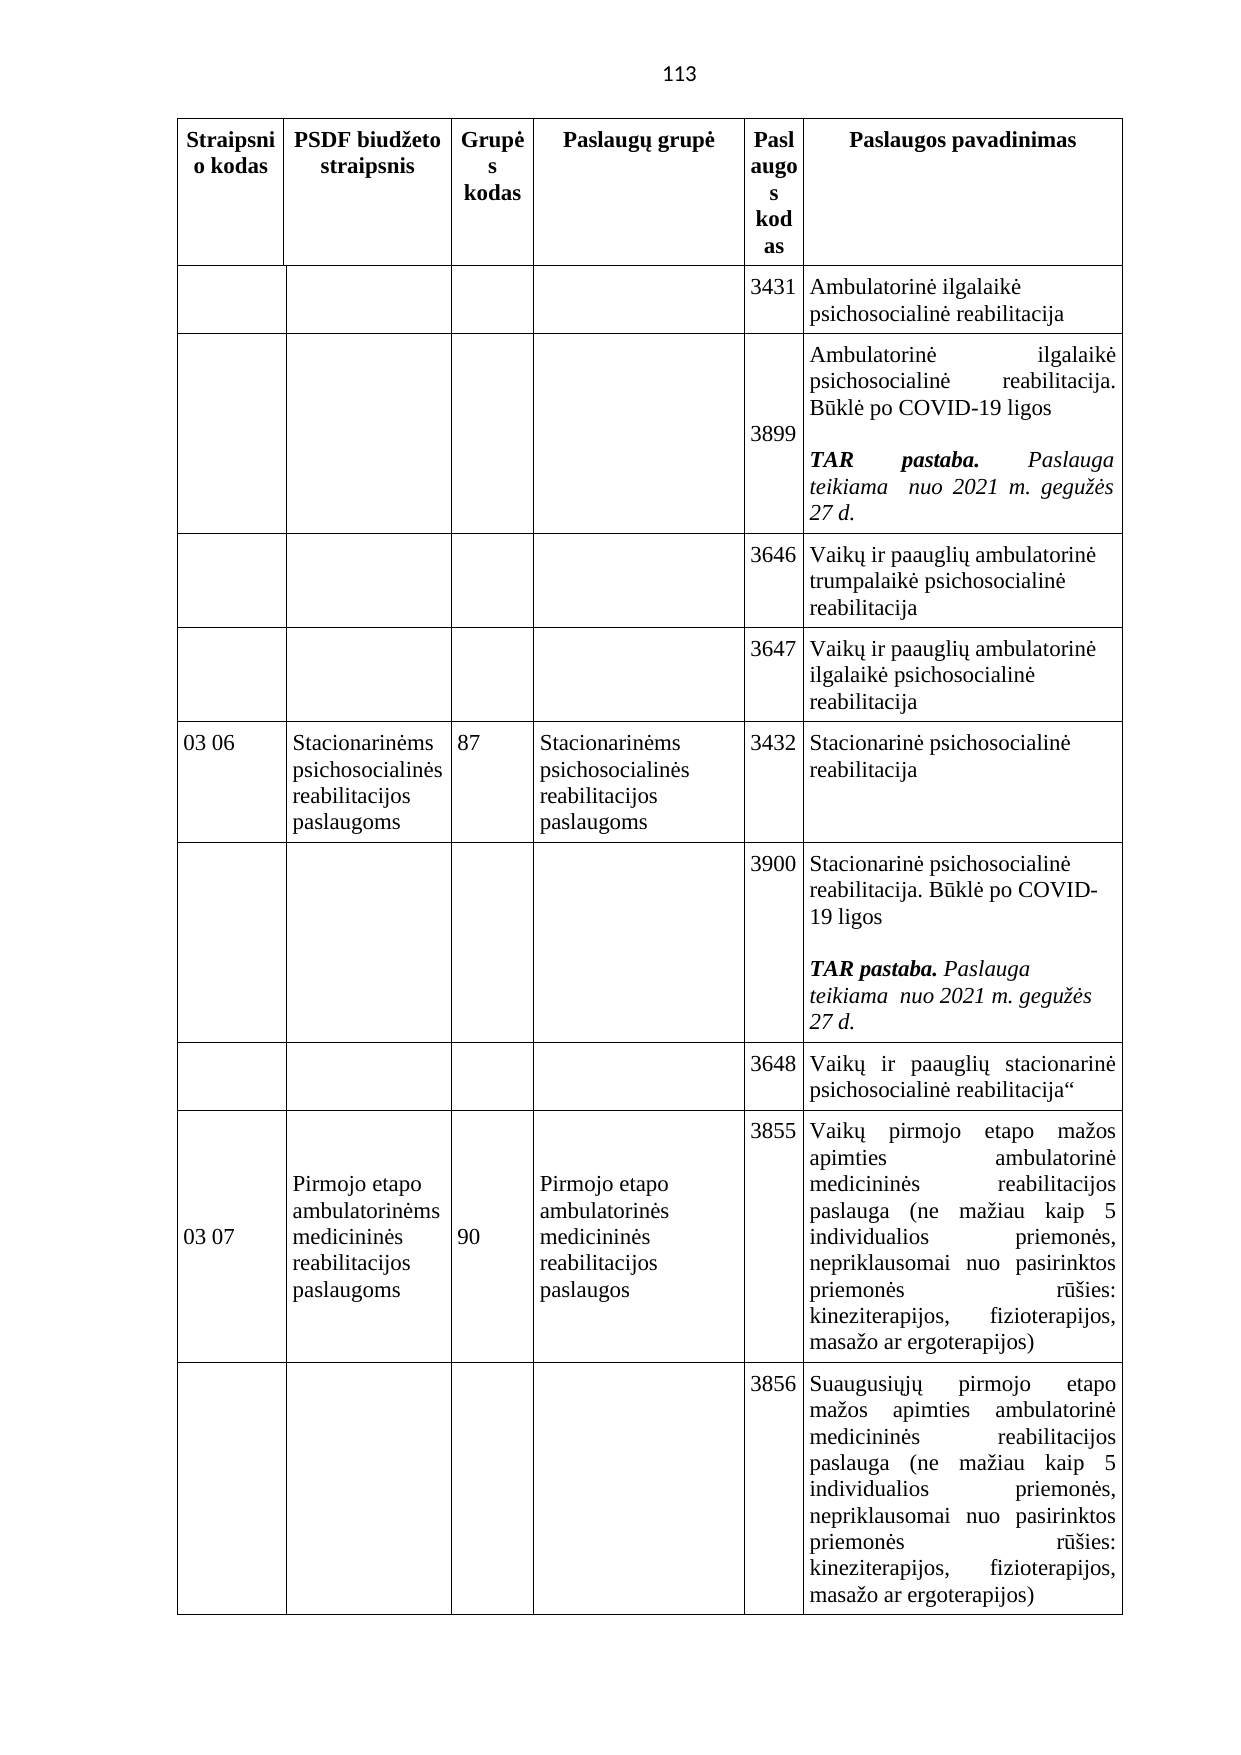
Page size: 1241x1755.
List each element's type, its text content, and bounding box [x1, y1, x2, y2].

table_cell [178, 334, 286, 533]
table_cell [287, 843, 451, 1042]
table_cell Pirmojo etapo ambulatorinės medicininės reabilitacijos paslaugos [534, 1111, 744, 1362]
table_cell Suaugusiųjų pirmojo etapo mažos apimties ambulatorinė medicininės reabilitacijos paslauga (ne mažiau kaip 5 individualios priemonės, nepriklausomai nuo pasirinktos priemonės rūšies: kineziterapijos, fizioterapijos, masažo ar ergoterapijos) [804, 1363, 1122, 1614]
table_cell [178, 266, 286, 333]
table_cell [178, 843, 286, 1042]
table_cell Vaikų pirmojo etapo mažos apimties ambulatorinė medicininės reabilitacijos paslauga (ne mažiau kaip 5 individualios priemonės, nepriklausomai nuo pasirinktos priemonės rūšies: kineziterapijos, fizioterapijos, masažo ar ergoterapijos) [804, 1111, 1122, 1362]
table_cell [452, 266, 533, 333]
table_cell [287, 334, 451, 533]
table_cell [178, 1043, 286, 1109]
table_cell [287, 1363, 451, 1614]
table_header PSDF biudžeto straipsnis [284, 119, 451, 265]
table_cell 90 [452, 1111, 533, 1362]
table_cell Stacionarinėms psichosocialinės reabilitacijos paslaugoms [534, 722, 744, 842]
table_cell 3899 [745, 334, 803, 533]
table_cell [534, 1363, 744, 1614]
table_cell [178, 534, 286, 627]
table_cell [287, 266, 451, 333]
table_cell 3432 [745, 722, 803, 842]
table_cell 87 [452, 722, 533, 842]
table_cell 3431 [745, 266, 803, 333]
table_header Paslaugos pavadinimas [804, 119, 1122, 265]
table_cell [452, 843, 533, 1042]
table_header Straipsnio kodas [178, 119, 283, 265]
table_cell [534, 534, 744, 627]
table_cell 3855 [745, 1111, 803, 1362]
table_cell 3900 [745, 843, 803, 1042]
table_cell Stacionarinėms psichosocialinės reabilitacijos paslaugoms [287, 722, 451, 842]
table_cell [534, 628, 744, 721]
table_cell Vaikų ir paauglių ambulatorinė ilgalaikė psichosocialinė reabilitacija [804, 628, 1122, 721]
table_cell [452, 334, 533, 533]
table_cell [287, 1043, 451, 1109]
table_cell [452, 1363, 533, 1614]
table_cell [534, 266, 744, 333]
table_cell 03 07 [178, 1111, 286, 1362]
table_cell [452, 628, 533, 721]
table_cell Stacionarinė psichosocialinė reabilitacija. Būklė po COVID-19 ligos TAR pastaba. Paslauga teikiama nuo 2021 m. gegužės 27 d. [804, 843, 1122, 1042]
table_cell Ambulatorinė ilgalaikė psichosocialinė reabilitacija. Būklė po COVID-19 ligos TAR pastaba. Paslauga teikiama nuo 2021 m. gegužės 27 d. [804, 334, 1122, 533]
table_cell Pirmojo etapo ambulatorinėms medicininės reabilitacijos paslaugoms [287, 1111, 451, 1362]
table_cell [534, 334, 744, 533]
table_cell Vaikų ir paauglių ambulatorinė trumpalaikė psichosocialinė reabilitacija [804, 534, 1122, 627]
table_cell [452, 534, 533, 627]
table_cell Stacionarinė psichosocialinė reabilitacija [804, 722, 1122, 842]
table_cell [534, 1043, 744, 1109]
table_cell 3646 [745, 534, 803, 627]
table_cell [534, 843, 744, 1042]
table_cell 3856 [745, 1363, 803, 1614]
table_header Paslaugos kodas [745, 119, 803, 265]
table_cell 3647 [745, 628, 803, 721]
table_cell [452, 1043, 533, 1109]
table_header Paslaugų grupė [534, 119, 744, 265]
table_cell [287, 534, 451, 627]
table_cell 03 06 [178, 722, 286, 842]
table_cell [178, 628, 286, 721]
table_cell [178, 1363, 286, 1614]
table_header Grupės kodas [452, 119, 533, 265]
table_cell 3648 [745, 1043, 803, 1109]
table_cell [287, 628, 451, 721]
table_cell Vaikų ir paauglių stacionarinė psichosocialinė reabilitacija“ [804, 1043, 1122, 1109]
table_cell Ambulatorinė ilgalaikė psichosocialinė reabilitacija [804, 266, 1122, 333]
